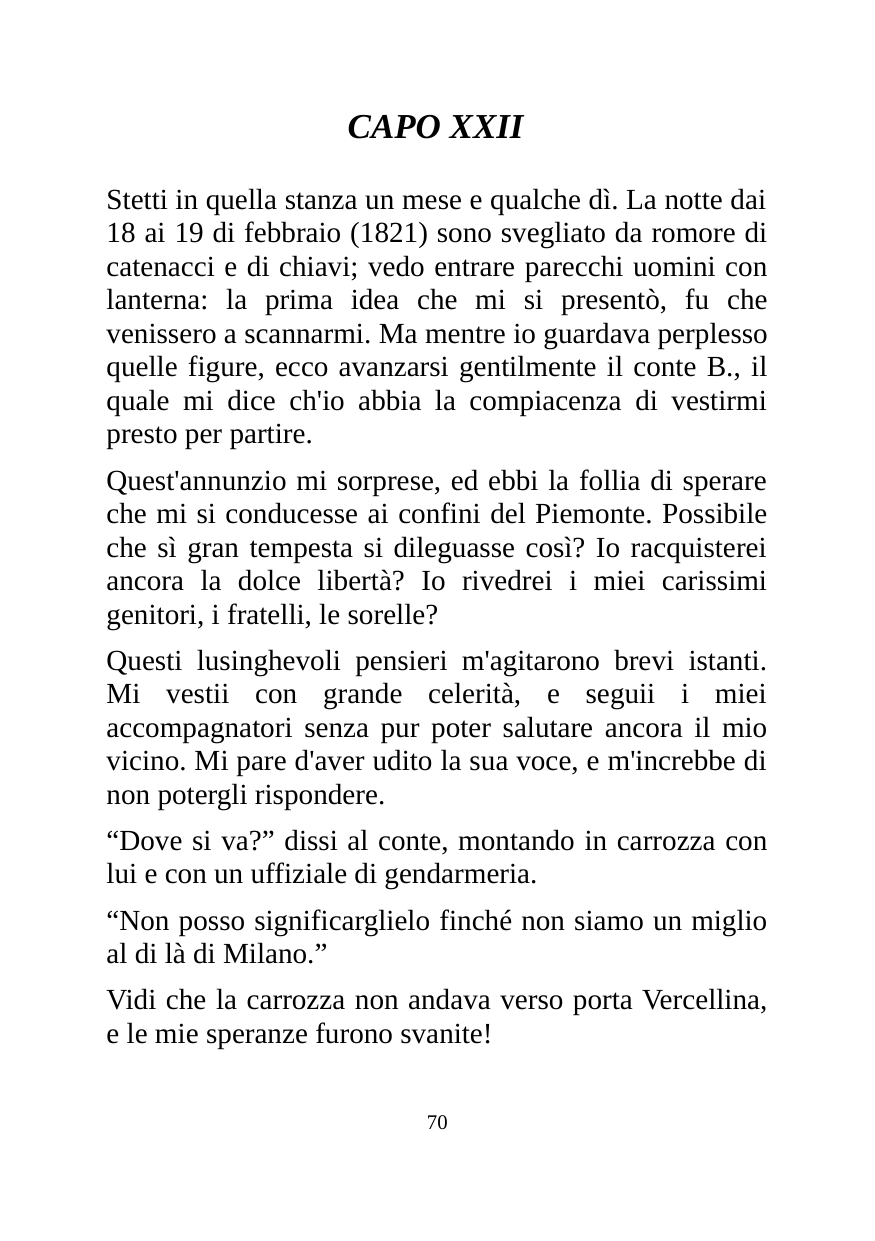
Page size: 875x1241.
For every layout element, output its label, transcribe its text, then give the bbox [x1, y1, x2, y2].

text “Non posso significarglielo finché non siamo un miglio al di là di Milano.” [106, 903, 768, 970]
text Stetti in quella stanza un mese e qualche dì. La notte dai 18 ai 19 di febbraio (1821) sono svegliato da romore di catenacci e di chiavi; vedo entrare parecchi uomini con lanterna: la prima idea che mi si presentò, fu che venissero a scannarmi. Ma mentre io guardava perplesso quelle figure, ecco avanzarsi gentilmente il conte B., il quale mi dice ch'io abbia la compiacenza di vestirmi presto per partire. [106, 182, 768, 450]
text Vidi che la carrozza non andava verso porta Vercellina, e le mie speranze furono svanite! [106, 982, 768, 1049]
text Quest'annunzio mi sorprese, ed ebbi la follia di sperare che mi si conducesse ai confini del Piemonte. Possibile che sì gran tempesta si dileguasse così? Io racquisterei ancora la dolce libertà? Io rivedrei i miei carissimi genitori, i fratelli, le sorelle? [106, 463, 768, 630]
subtitle CAPO XXII [106, 106, 768, 146]
text Questi lusinghevoli pensieri m'agitarono brevi istanti. Mi vestii con grande celerità, e seguii i miei accompagnatori senza pur poter salutare ancora il mio vicino. Mi pare d'aver udito la sua voce, e m'increbbe di non potergli rispondere. [106, 643, 768, 811]
text “Dove si va?” dissi al conte, montando in carrozza con lui e con un uffiziale di gendarmeria. [106, 823, 768, 890]
